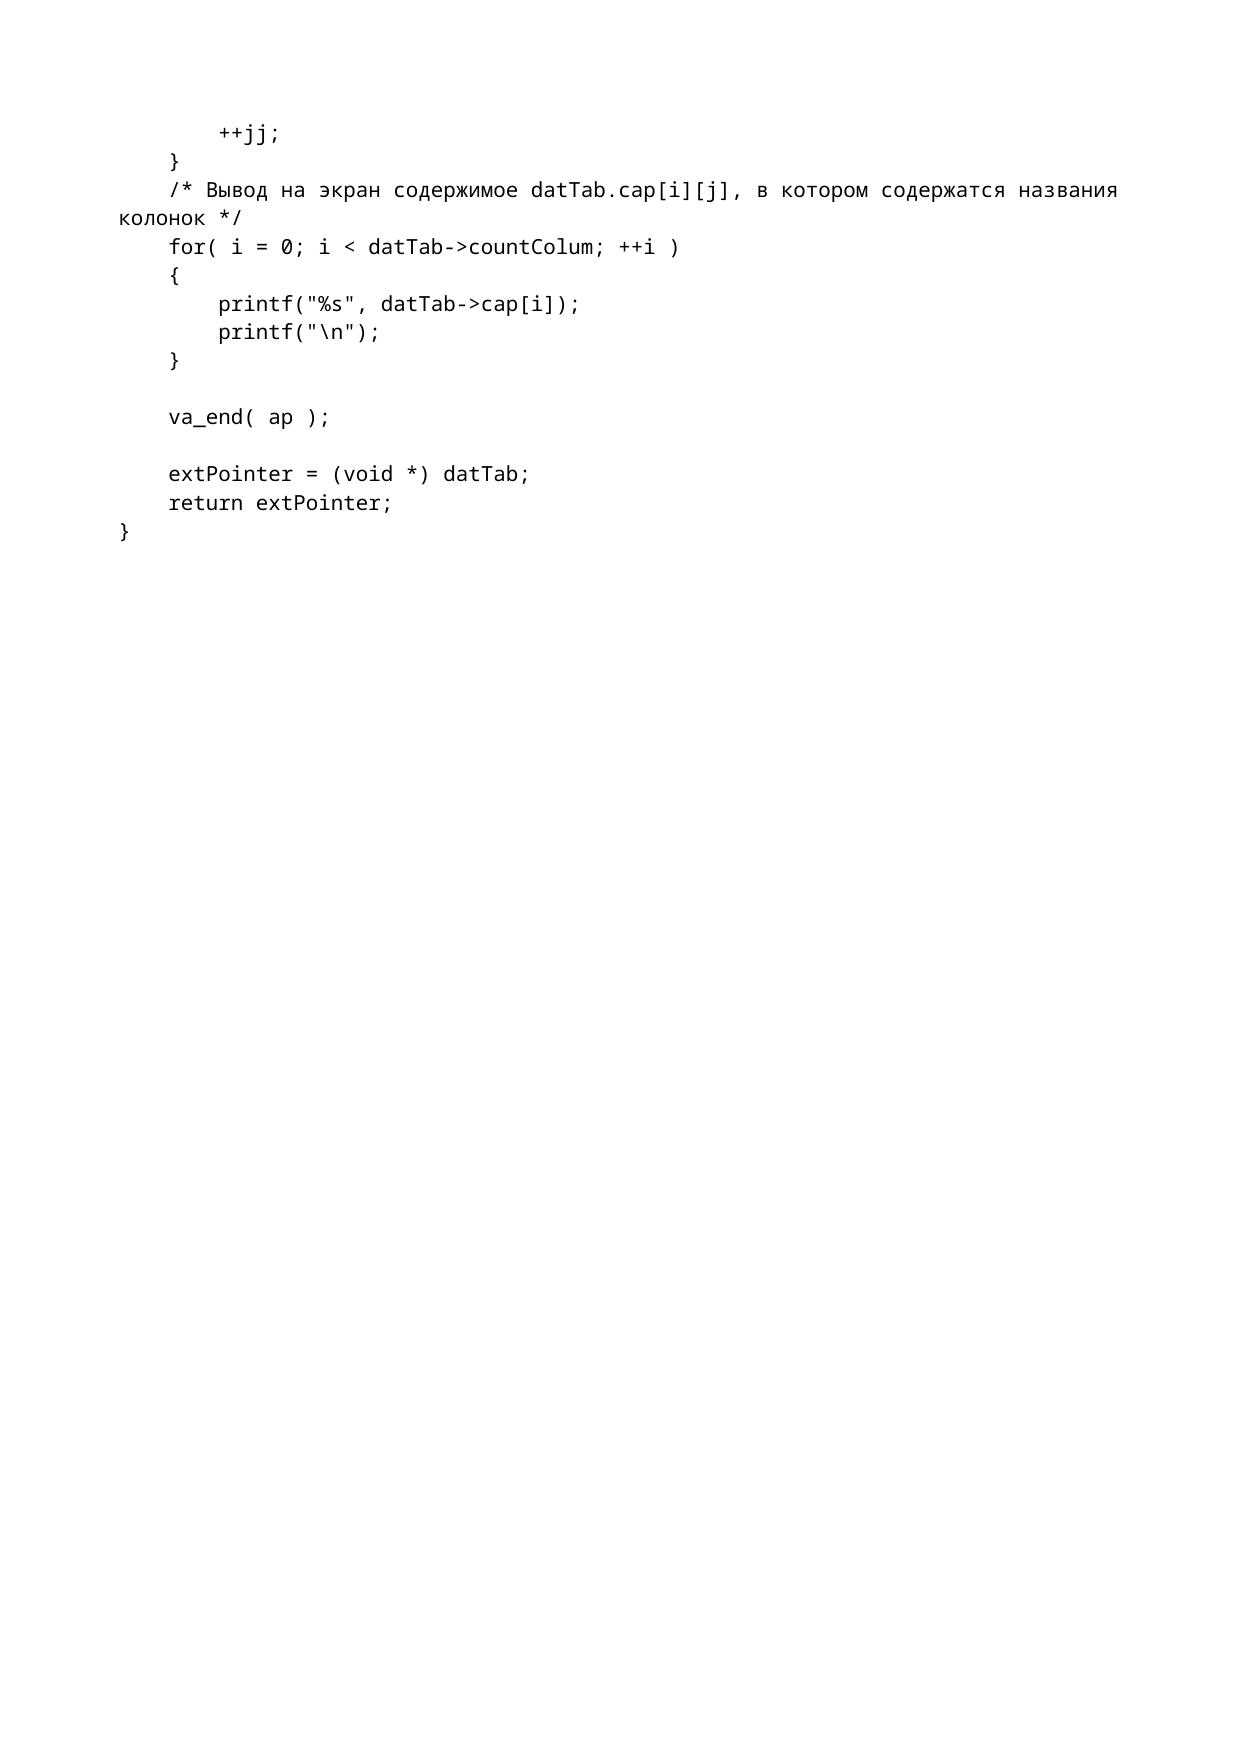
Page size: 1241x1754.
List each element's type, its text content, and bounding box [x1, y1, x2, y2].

text va_end( ap ); [118, 402, 1122, 431]
text return extPointer; [118, 488, 1122, 516]
text printf("%s", datTab->cap[i]); [118, 289, 1122, 317]
text } [118, 147, 1122, 175]
text } [118, 516, 1122, 545]
text } [118, 346, 1122, 374]
text for( i = 0; i < datTab->countColum; ++i ) [118, 232, 1122, 260]
text { [118, 260, 1122, 289]
text printf("\n"); [118, 317, 1122, 346]
text ++jj; [118, 118, 1122, 147]
text extPointer = (void *) datTab; [118, 459, 1122, 488]
text /* Вывод на экран содержимое datTab.cap[i][j], в котором содержатся названия колонок */ [118, 175, 1122, 232]
